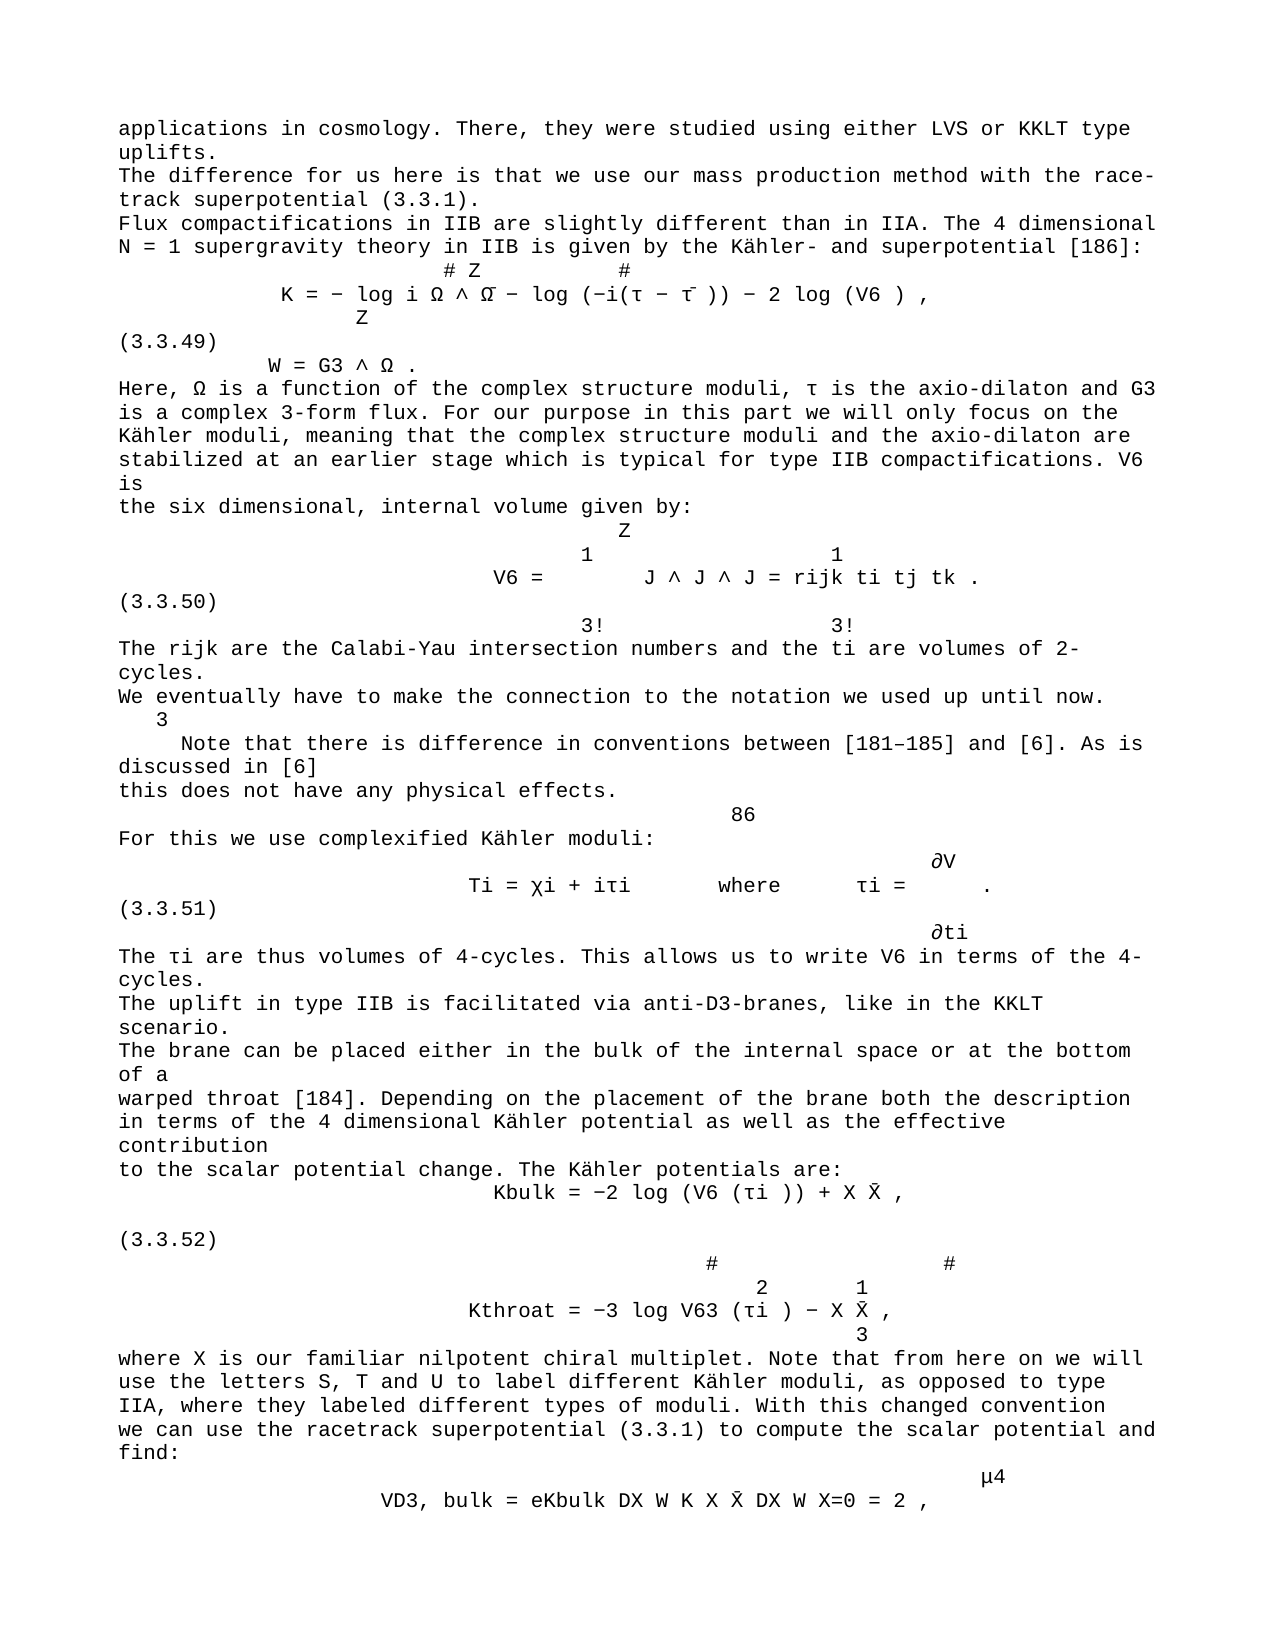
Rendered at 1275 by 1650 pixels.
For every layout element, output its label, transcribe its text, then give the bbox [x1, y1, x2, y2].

text Kbulk = −2 log (V6 (τi )) + X X̄ , [118, 1182, 1157, 1206]
text Z (3.3.49) [118, 307, 1157, 354]
text Ti = χi + iτi where τi = . (3.3.51) [118, 875, 1157, 922]
text The brane can be placed either in the bulk of the internal space or at the bottom of a [118, 1040, 1157, 1088]
text where X is our familiar nilpotent chiral multiplet. Note that from here on we will [118, 1348, 1157, 1371]
text VD3, bulk = eKbulk DX W K X X̄ DX W X=0 = 2 , [118, 1489, 1157, 1513]
text use the letters S, T and U to label different Kähler moduli, as opposed to type [118, 1371, 1157, 1395]
text we can use the racetrack superpotential (3.3.1) to compute the scalar potential and [118, 1419, 1157, 1442]
text Kähler moduli, meaning that the complex structure moduli and the axio-dilaton are [118, 426, 1157, 449]
text V6 = J ∧ J ∧ J = rijk ti tj tk . (3.3.50) [118, 567, 1157, 615]
text warped throat [184]. Depending on the placement of the brane both the description [118, 1088, 1157, 1111]
text N = 1 supergravity theory in IIB is given by the Kähler- and superpotential [186]: [118, 236, 1157, 260]
text 86 [118, 804, 1157, 827]
text find: [118, 1442, 1157, 1466]
text Here, Ω is a function of the complex structure moduli, τ is the axio-dilaton and G3 [118, 378, 1157, 402]
text The uplift in type IIB is facilitated via anti-D3-branes, like in the KKLT scenario. [118, 993, 1157, 1040]
text 1 1 [118, 544, 1157, 567]
text ∂ti [118, 922, 1157, 946]
text applications in cosmology. There, they were studied using either LVS or KKLT type uplifts. [118, 118, 1157, 165]
text in terms of the 4 dimensional Kähler potential as well as the effective contribution [118, 1111, 1157, 1158]
text (3.3.52) [118, 1206, 1157, 1253]
text The τi are thus volumes of 4-cycles. This allows us to write V6 in terms of the 4- [118, 946, 1157, 969]
text Z [118, 520, 1157, 544]
text is a complex 3-form flux. For our purpose in this part we will only focus on the [118, 402, 1157, 426]
text this does not have any physical effects. [118, 780, 1157, 804]
text The difference for us here is that we use our mass production method with the race- [118, 165, 1157, 189]
text Kthroat = −3 log V63 (τi ) − X X̄ , [118, 1300, 1157, 1324]
text Flux compactifications in IIB are slightly different than in IIA. The 4 dimensional [118, 213, 1157, 236]
text 3! 3! [118, 615, 1157, 638]
text 3 [118, 709, 1157, 733]
text # # [118, 1253, 1157, 1277]
text K = − log i Ω ∧ Ω̄ − log (−i(τ − τ̄ )) − 2 log (V6 ) , [118, 284, 1157, 307]
text μ4 [118, 1466, 1157, 1489]
text the six dimensional, internal volume given by: [118, 496, 1157, 520]
text The rijk are the Calabi-Yau intersection numbers and the ti are volumes of 2-cycles. [118, 638, 1157, 686]
text cycles. [118, 969, 1157, 993]
text W = G3 ∧ Ω . [118, 354, 1157, 378]
text to the scalar potential change. The Kähler potentials are: [118, 1158, 1157, 1182]
text stabilized at an earlier stage which is typical for type IIB compactifications. V6 is [118, 449, 1157, 496]
text 3 [118, 1324, 1157, 1348]
text 2 1 [118, 1277, 1157, 1300]
text We eventually have to make the connection to the notation we used up until now. [118, 686, 1157, 709]
text # Z # [118, 260, 1157, 284]
text For this we use complexified Kähler moduli: [118, 827, 1157, 851]
text track superpotential (3.3.1). [118, 189, 1157, 213]
text IIA, where they labeled different types of moduli. With this changed convention [118, 1395, 1157, 1419]
text Note that there is difference in conventions between [181–185] and [6]. As is discussed in [6] [118, 733, 1157, 780]
text ∂V [118, 851, 1157, 875]
